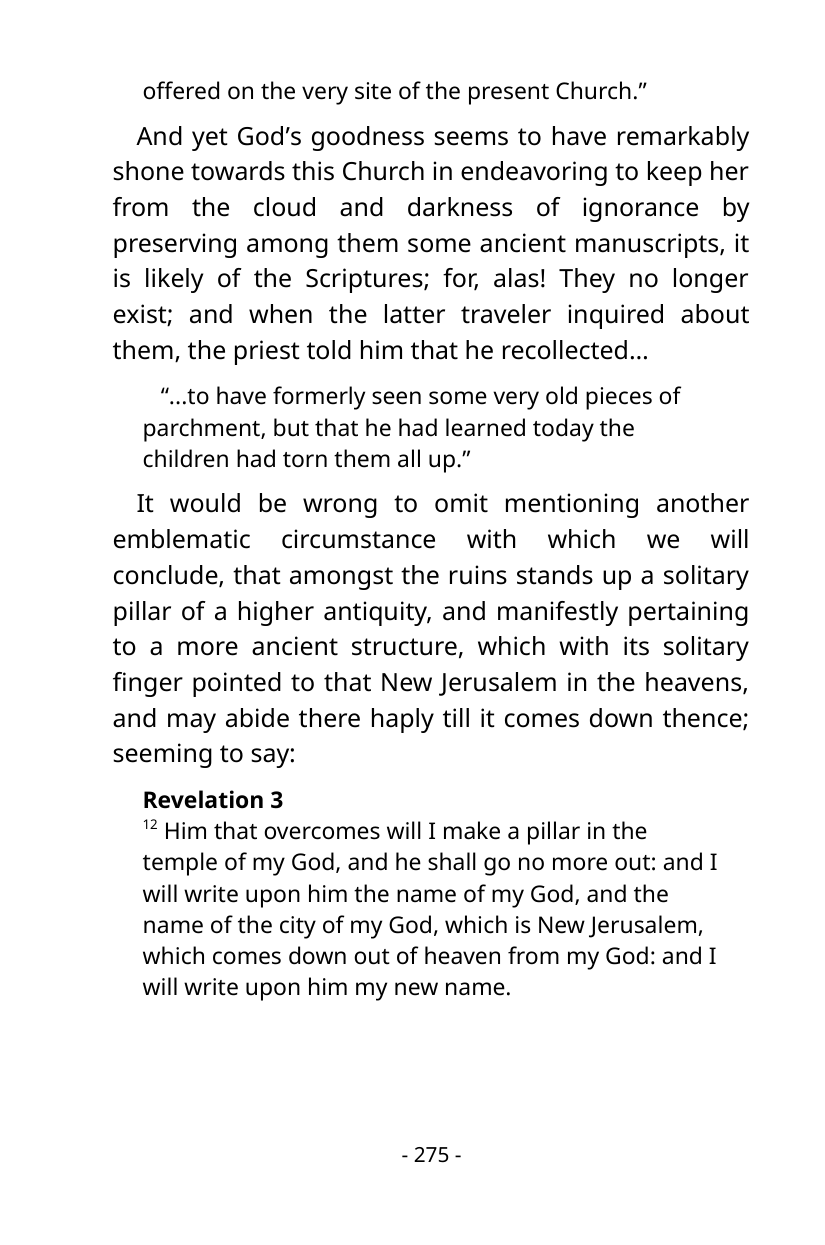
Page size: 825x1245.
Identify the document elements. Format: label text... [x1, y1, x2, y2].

text “...to have formerly seen some very old pieces of parchment, but that he had learned today the children had torn them all up.” [142, 380, 720, 474]
text It would be wrong to omit mentioning another emblematic circumstance with which we will conclude, that amongst the ruins stands up a solitary pillar of a higher antiquity, and manifestly pertaining to a more ancient structure, which with its solitary finger pointed to that New Jerusalem in the heavens, and may abide there haply till it comes down thence; seeming to say: [112, 486, 750, 770]
text 12 Him that overcomes will I make a pillar in the temple of my God, and he shall go no more out: and I will write upon him the name of my God, and the name of the city of my God, which is New Jerusalem, which comes down out of heaven from my God: and I will write upon him my new name. [142, 815, 720, 1003]
text And yet God’s goodness seems to have remarkably shone towards this Church in endeavoring to keep her from the cloud and darkness of ignorance by preserving among them some ancient manuscripts, it is likely of the Scriptures; for, alas! They no longer exist; and when the latter traveler inquired about them, the priest told him that he recollected… [112, 118, 750, 367]
text Revelation 3 [142, 784, 750, 815]
text offered on the very site of the present Church.” [142, 75, 720, 106]
